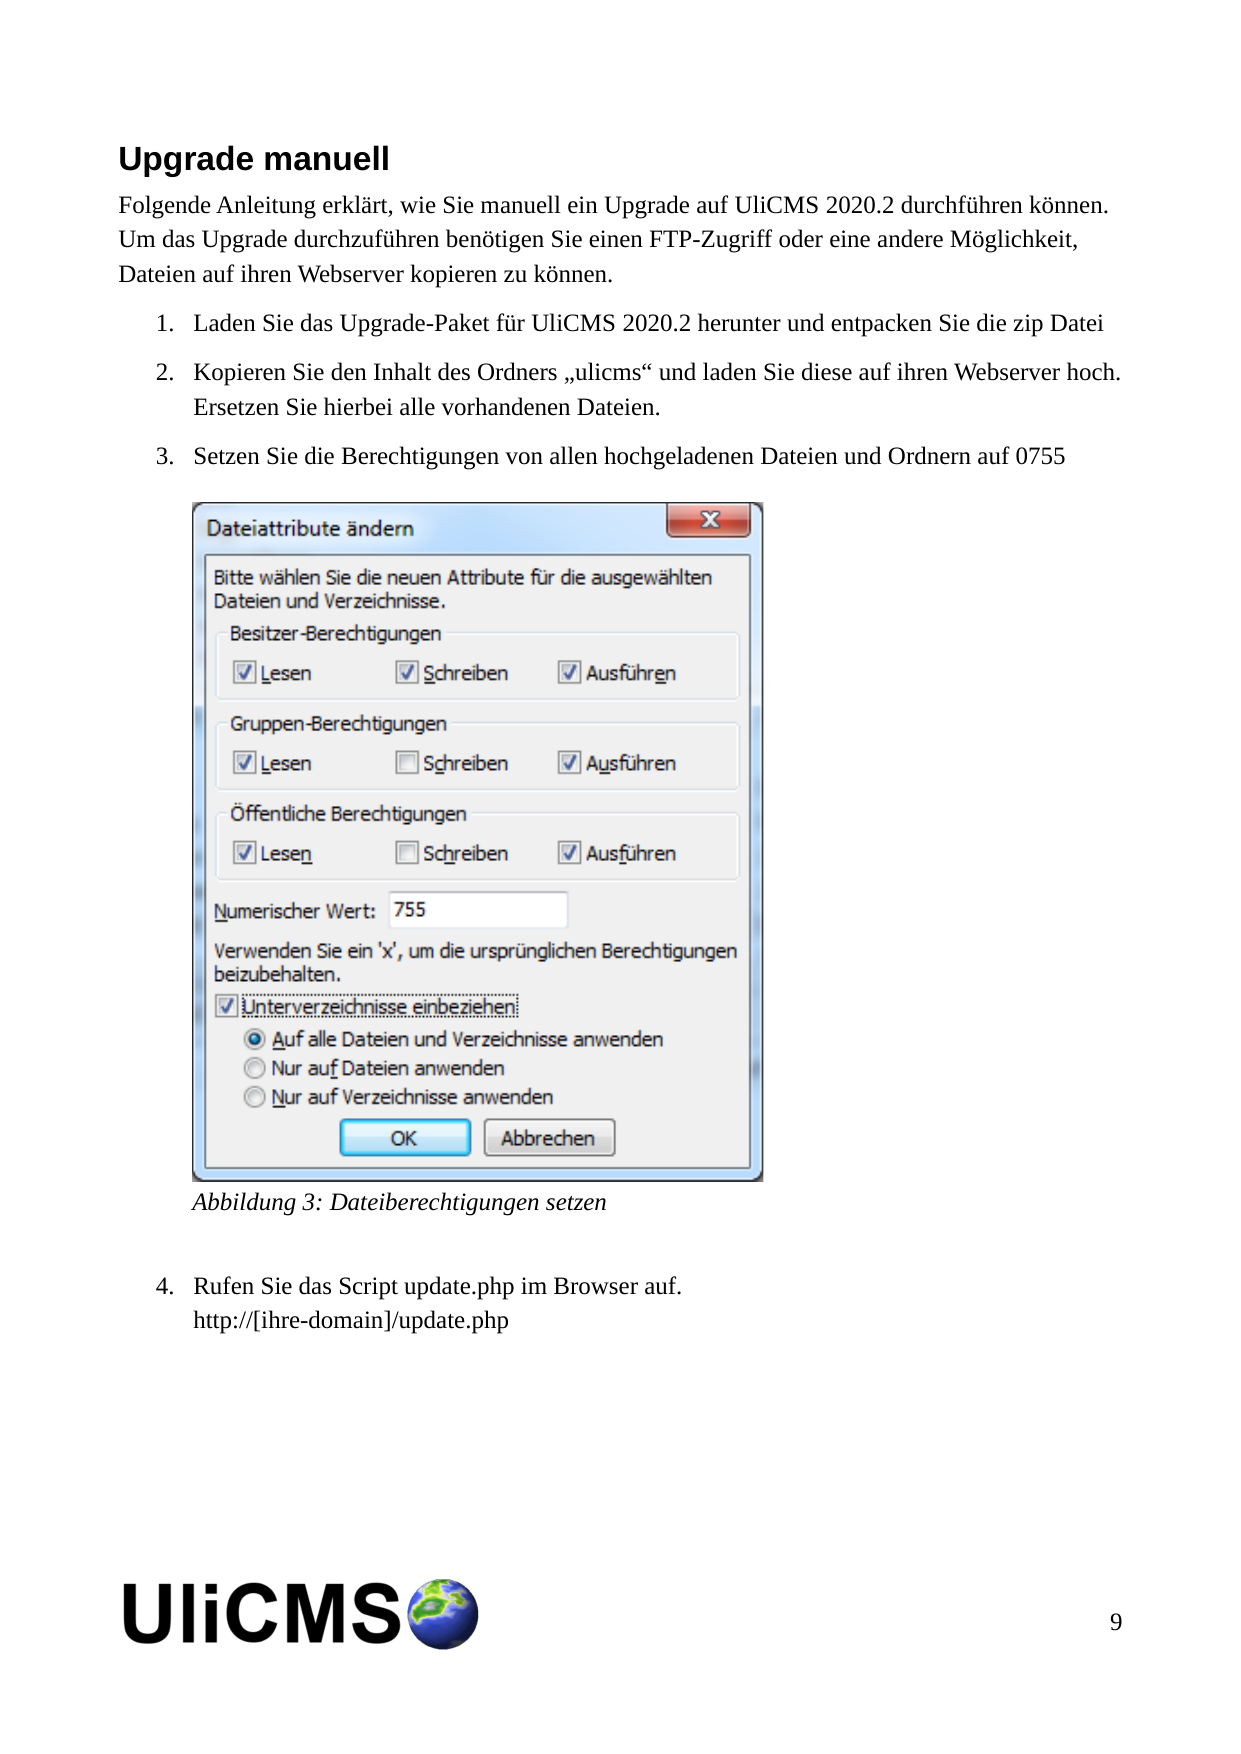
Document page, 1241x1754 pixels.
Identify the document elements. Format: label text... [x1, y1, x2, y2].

picture [118, 1578, 479, 1652]
picture [192, 502, 764, 1182]
text Folgende Anleitung erklärt, wie Sie manuell ein Upgrade auf UliCMS 2020.2 durchführen können. Um das Upgrade durchzuführen benötigen Sie einen FTP-Zugriff oder eine andere Möglichkeit, Dateien auf ihren Webserver kopieren zu können. [118, 190, 1122, 288]
list Kopieren Sie den Inhalt des Ordners „ulicms“ und laden Sie diese auf ihren Webserver hoch. Ersetzen Sie hierbei alle vorhandenen Dateien. [156, 357, 1122, 420]
list Rufen Sie das Script update.php im Browser auf. http://[ihre-domain]/update.php [156, 1271, 1122, 1334]
text Abbildung 3: Dateiberechtigungen setzen [192, 1182, 763, 1216]
list Laden Sie das Upgrade-Paket für UliCMS 2020.2 herunter und entpacken Sie die zip Datei [156, 308, 1122, 337]
list Setzen Sie die Berechtigungen von allen hochgeladenen Dateien und Ordnern auf 0755 [156, 441, 1122, 469]
subtitle Upgrade manuell [118, 139, 1122, 178]
